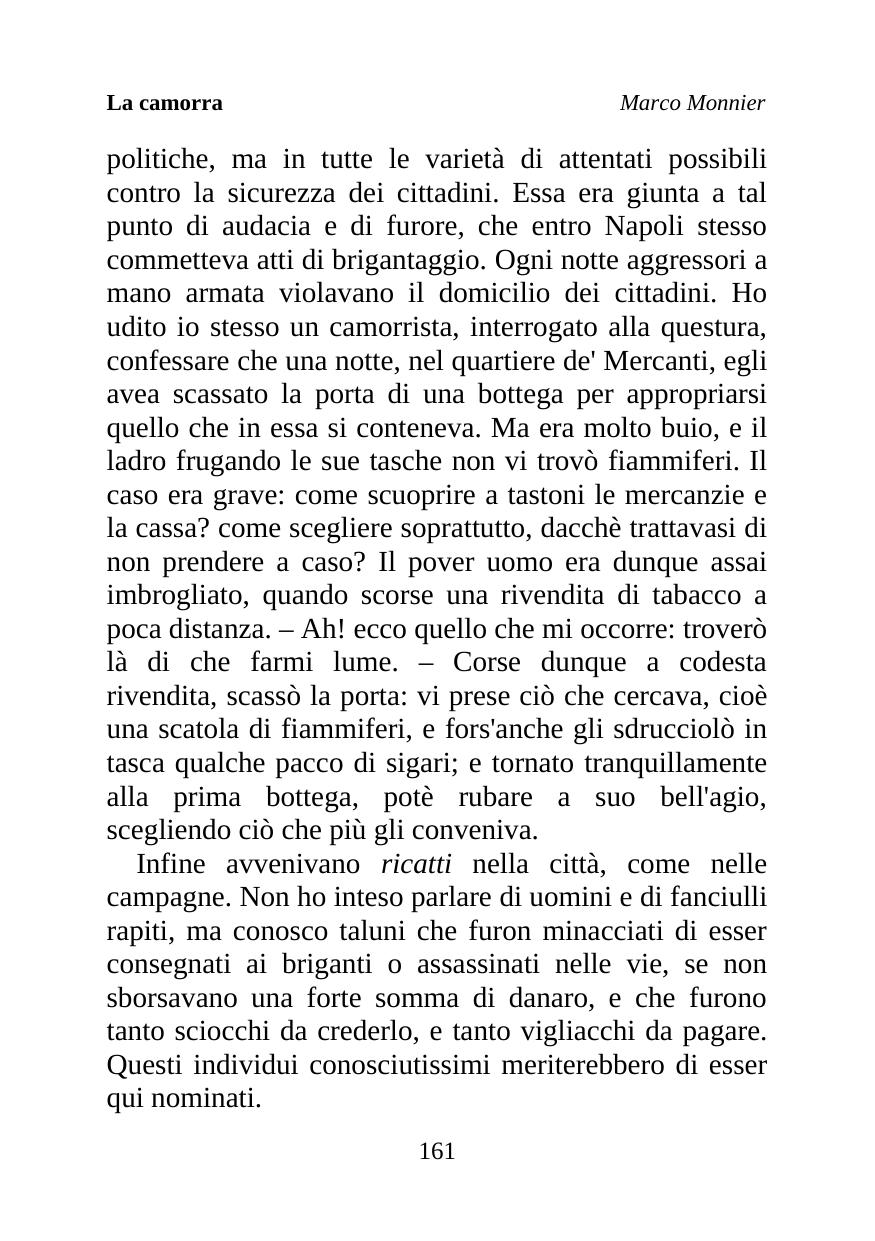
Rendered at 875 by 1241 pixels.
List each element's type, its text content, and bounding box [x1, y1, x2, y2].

text politiche, ma in tutte le varietà di attentati possibili contro la sicurezza dei cittadini. Essa era giunta a tal punto di audacia e di furore, che entro Napoli stesso commetteva atti di brigantaggio. Ogni notte aggressori a mano armata violavano il domicilio dei cittadini. Ho udito io stesso un camorrista, interrogato alla questura, confessare che una notte, nel quartiere de' Mercanti, egli avea scassato la porta di una bottega per appropriarsi quello che in essa si conteneva. Ma era molto buio, e il ladro frugando le sue tasche non vi trovò fiammiferi. Il caso era grave: come scuoprire a tastoni le mercanzie e la cassa? come scegliere soprattutto, dacchè trattavasi di non prendere a caso? Il pover uomo era dunque assai imbrogliato, quando scorse una rivendita di tabacco a poca distanza. – Ah! ecco quello che mi occorre: troverò là di che farmi lume. – Corse dunque a codesta rivendita, scassò la porta: vi prese ciò che cercava, cioè una scatola di fiammiferi, e fors'anche gli sdrucciolò in tasca qualche pacco di sigari; e tornato tranquillamente alla prima bottega, potè rubare a suo bell'agio, scegliendo ciò che più gli conveniva. [106, 141, 768, 846]
text Infine avvenivano ricatti nella città, come nelle campagne. Non ho inteso parlare di uomini e di fanciulli rapiti, ma conosco taluni che furon minacciati di esser consegnati ai briganti o assassinati nelle vie, se non sborsavano una forte somma di danaro, e che furono tanto sciocchi da crederlo, e tanto vigliacchi da pagare. Questi individui conosciutissimi meriterebbero di esser qui nominati. [106, 846, 768, 1114]
